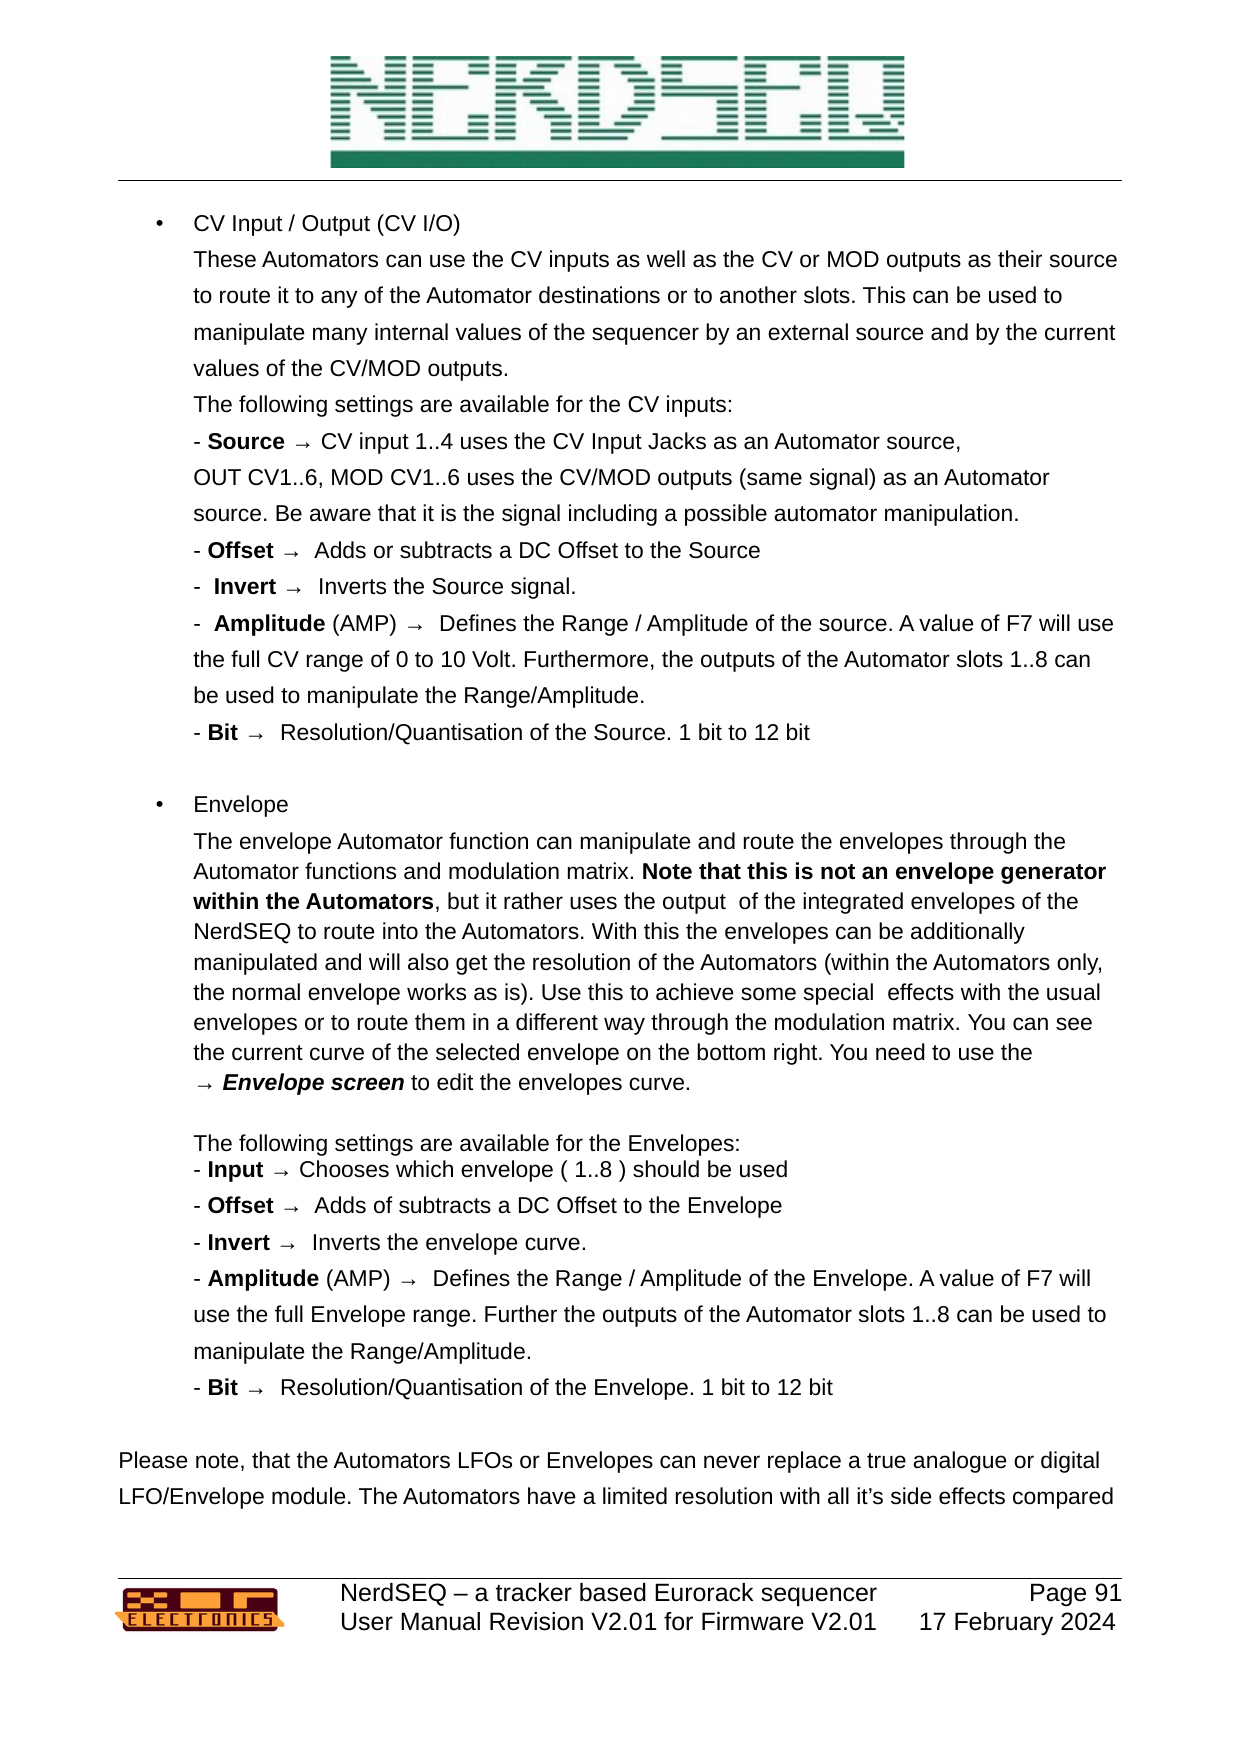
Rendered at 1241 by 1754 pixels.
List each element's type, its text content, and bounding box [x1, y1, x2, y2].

text The envelope Automator function can manipulate and route the envelopes through the Automator functions and modulation matrix. Note that this is not an envelope generator within the Automators, but it rather uses the output of the integrated envelopes of the NerdSEQ to route into the Automators. With this the envelopes can be additionally manipulated and will also get the resolution of the Automators (within the Automators only, the normal envelope works as is). Use this to achieve some special effects with the usual envelopes or to route them in a different way through the modulation matrix. You can see the current curve of the selected envelope on the bottom right. You need to use the → Envelope screen to edit the envelopes curve. [193, 828, 1122, 1096]
text - Input → Chooses which envelope ( 1..8 ) should be used [193, 1156, 1122, 1182]
text - Amplitude (AMP) → Defines the Range / Amplitude of the source. A value of F7 will use the full CV range of 0 to 10 Volt. Furthermore, the outputs of the Automator slots 1..8 can be used to manipulate the Range/Amplitude. [193, 609, 1122, 708]
text - Bit → Resolution/Quantisation of the Envelope. 1 bit to 12 bit [193, 1374, 1122, 1401]
picture [330, 56, 905, 168]
list Envelope [156, 791, 1122, 818]
text The following settings are available for the Envelopes: [118, 1130, 1122, 1156]
text - Offset → Adds of subtracts a DC Offset to the Envelope [193, 1192, 1122, 1219]
text - Offset → Adds or subtracts a DC Offset to the Source [193, 537, 1122, 563]
picture [115, 1584, 285, 1634]
text - Amplitude (AMP) → Defines the Range / Amplitude of the Envelope. A value of F7 will use the full Envelope range. Further the outputs of the Automator slots 1..8 can be used to manipulate the Range/Amplitude. [193, 1265, 1122, 1364]
text - Invert → Inverts the envelope curve. [193, 1229, 1122, 1255]
text The following settings are available for the CV inputs: [118, 391, 1122, 418]
text Please note, that the Automators LFOs or Envelopes can never replace a true analogue or digital LFO/Envelope module. The Automators have a limited resolution with all it’s side effects compared [118, 1447, 1122, 1509]
text - Invert → Inverts the Source signal. [193, 573, 1122, 599]
text - Bit → Resolution/Quantisation of the Source. 1 bit to 12 bit [193, 718, 1122, 745]
text - Source → CV input 1..4 uses the CV Input Jacks as an Automator source, OUT CV1..6, MOD CV1..6 uses the CV/MOD outputs (same signal) as an Automator source. Be aware that it is the signal including a possible automator manipulation. [193, 428, 1122, 527]
list CV Input / Output (CV I/O) These Automators can use the CV inputs as well as the CV or MOD outputs as their source to route it to any of the Automator destinations or to another slots. This can be used to manipulate many internal values of the sequencer by an external source and by the current values of the CV/MOD outputs. [156, 209, 1122, 381]
